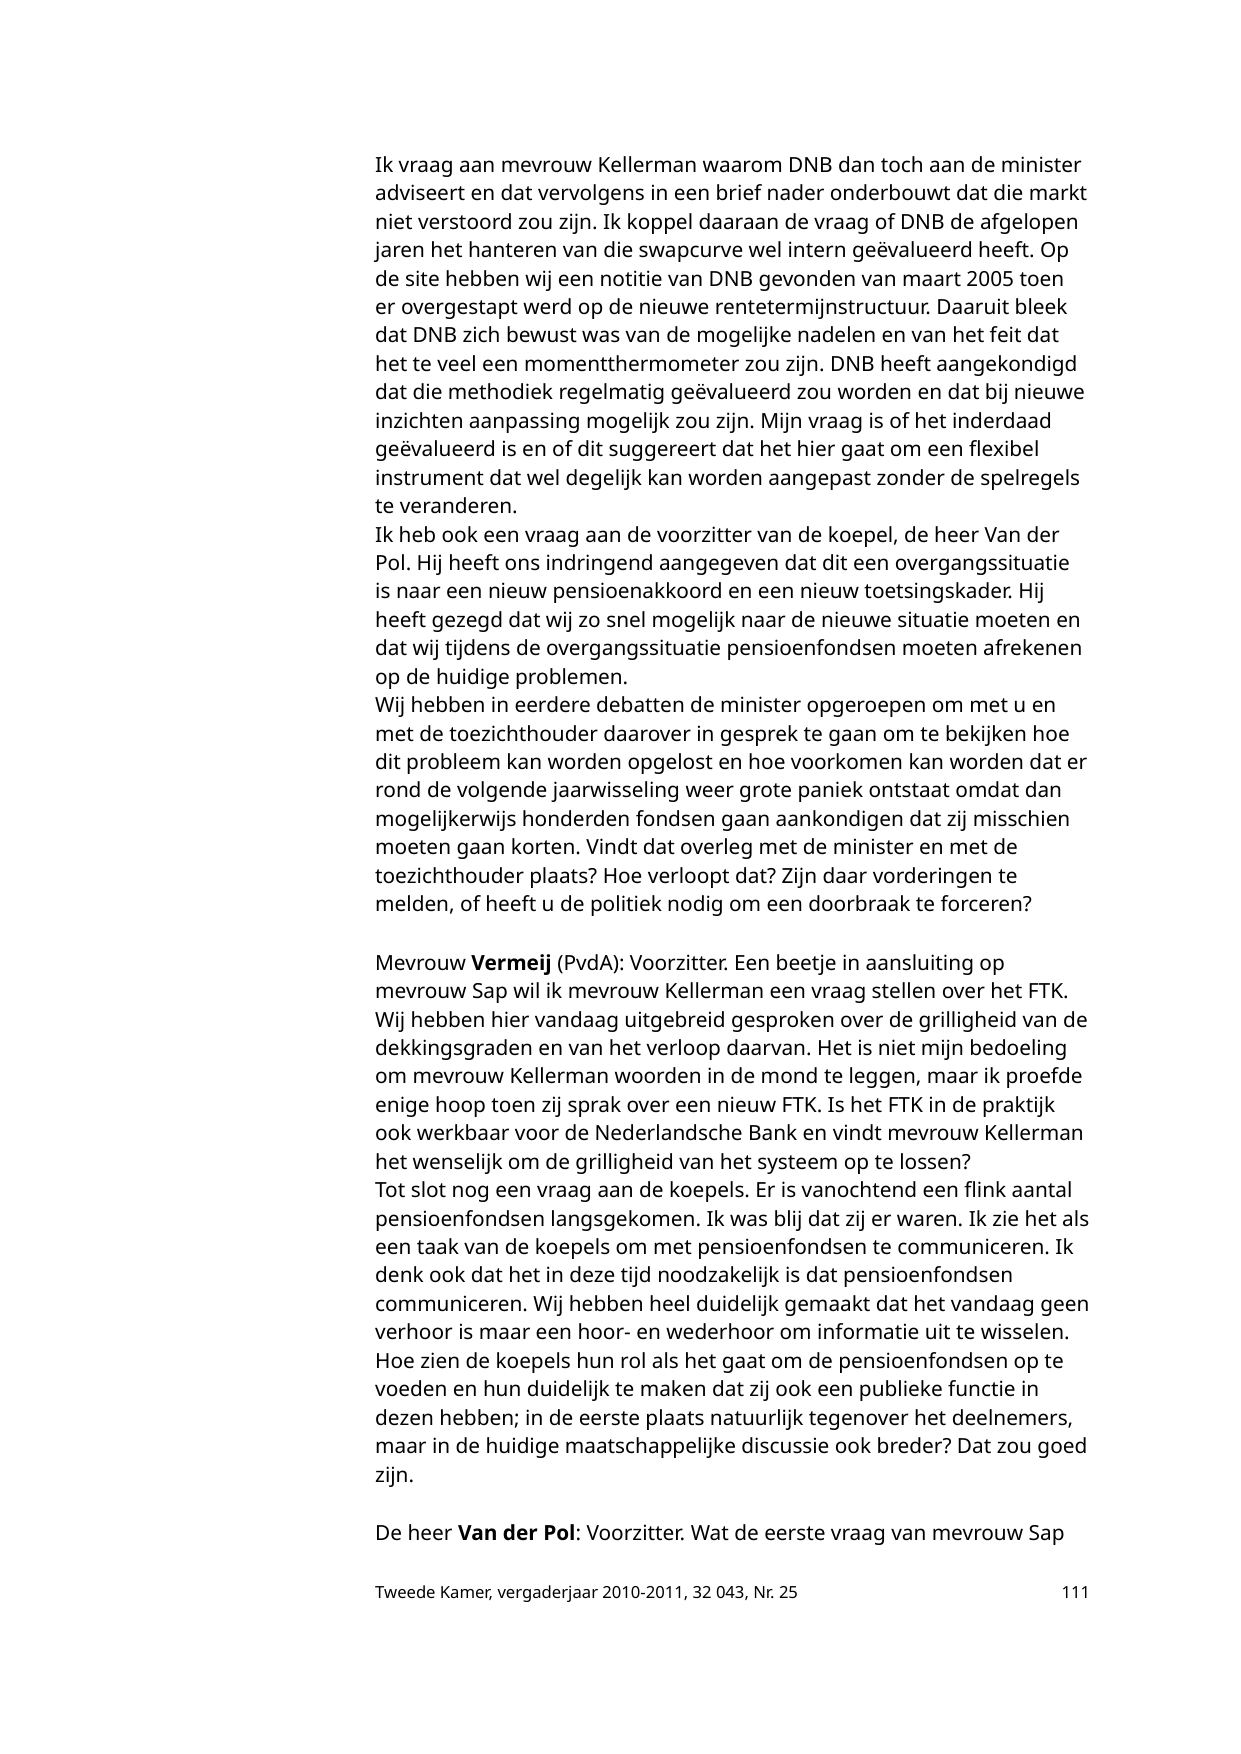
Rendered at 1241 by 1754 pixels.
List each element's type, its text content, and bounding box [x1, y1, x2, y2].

text Wij hebben in eerdere debatten de minister opgeroepen om met u en met de toezichthouder daarover in gesprek te gaan om te bekijken hoe dit probleem kan worden opgelost en hoe voorkomen kan worden dat er rond de volgende jaarwisseling weer grote paniek ontstaat omdat dan mogelijkerwijs honderden fondsen gaan aankondigen dat zij misschien moeten gaan korten. Vindt dat overleg met de minister en met de toezichthouder plaats? Hoe verloopt dat? Zijn daar vorderingen te melden, of heeft u de politiek nodig om een doorbraak te forceren? [375, 690, 1090, 918]
text Ik heb ook een vraag aan de voorzitter van de koepel, de heer Van der Pol. Hij heeft ons indringend aangegeven dat dit een overgangssituatie is naar een nieuw pensioenakkoord en een nieuw toetsingskader. Hij heeft gezegd dat wij zo snel mogelijk naar de nieuwe situatie moeten en dat wij tijdens de overgangssituatie pensioenfondsen moeten afrekenen op de huidige problemen. [375, 520, 1090, 690]
text De heer Van der Pol: Voorzitter. Wat de eerste vraag van mevrouw Sap [375, 1518, 1090, 1547]
text Ik vraag aan mevrouw Kellerman waarom DNB dan toch aan de minister adviseert en dat vervolgens in een brief nader onderbouwt dat die markt niet verstoord zou zijn. Ik koppel daaraan de vraag of DNB de afgelopen jaren het hanteren van die swapcurve wel intern geëvalueerd heeft. Op de site hebben wij een notitie van DNB gevonden van maart 2005 toen er overgestapt werd op de nieuwe rentetermijnstructuur. Daaruit bleek dat DNB zich bewust was van de mogelijke nadelen en van het feit dat het te veel een momentthermometer zou zijn. DNB heeft aangekondigd dat die methodiek regelmatig geëvalueerd zou worden en dat bij nieuwe inzichten aanpassing mogelijk zou zijn. Mijn vraag is of het inderdaad geëvalueerd is en of dit suggereert dat het hier gaat om een flexibel instrument dat wel degelijk kan worden aangepast zonder de spelregels te veranderen. [375, 150, 1090, 520]
text Mevrouw Vermeij (PvdA): Voorzitter. Een beetje in aansluiting op mevrouw Sap wil ik mevrouw Kellerman een vraag stellen over het FTK. Wij hebben hier vandaag uitgebreid gesproken over de grilligheid van de dekkingsgraden en van het verloop daarvan. Het is niet mijn bedoeling om mevrouw Kellerman woorden in de mond te leggen, maar ik proefde enige hoop toen zij sprak over een nieuw FTK. Is het FTK in de praktijk ook werkbaar voor de Nederlandsche Bank en vindt mevrouw Kellerman het wenselijk om de grilligheid van het systeem op te lossen? [375, 948, 1090, 1175]
text Tot slot nog een vraag aan de koepels. Er is vanochtend een flink aantal pensioenfondsen langsgekomen. Ik was blij dat zij er waren. Ik zie het als een taak van de koepels om met pensioenfondsen te communiceren. Ik denk ook dat het in deze tijd noodzakelijk is dat pensioenfondsen communiceren. Wij hebben heel duidelijk gemaakt dat het vandaag geen verhoor is maar een hoor- en wederhoor om informatie uit te wisselen. Hoe zien de koepels hun rol als het gaat om de pensioenfondsen op te voeden en hun duidelijk te maken dat zij ook een publieke functie in dezen hebben; in de eerste plaats natuurlijk tegenover het deelnemers, maar in de huidige maatschappelijke discussie ook breder? Dat zou goed zijn. [375, 1175, 1090, 1488]
